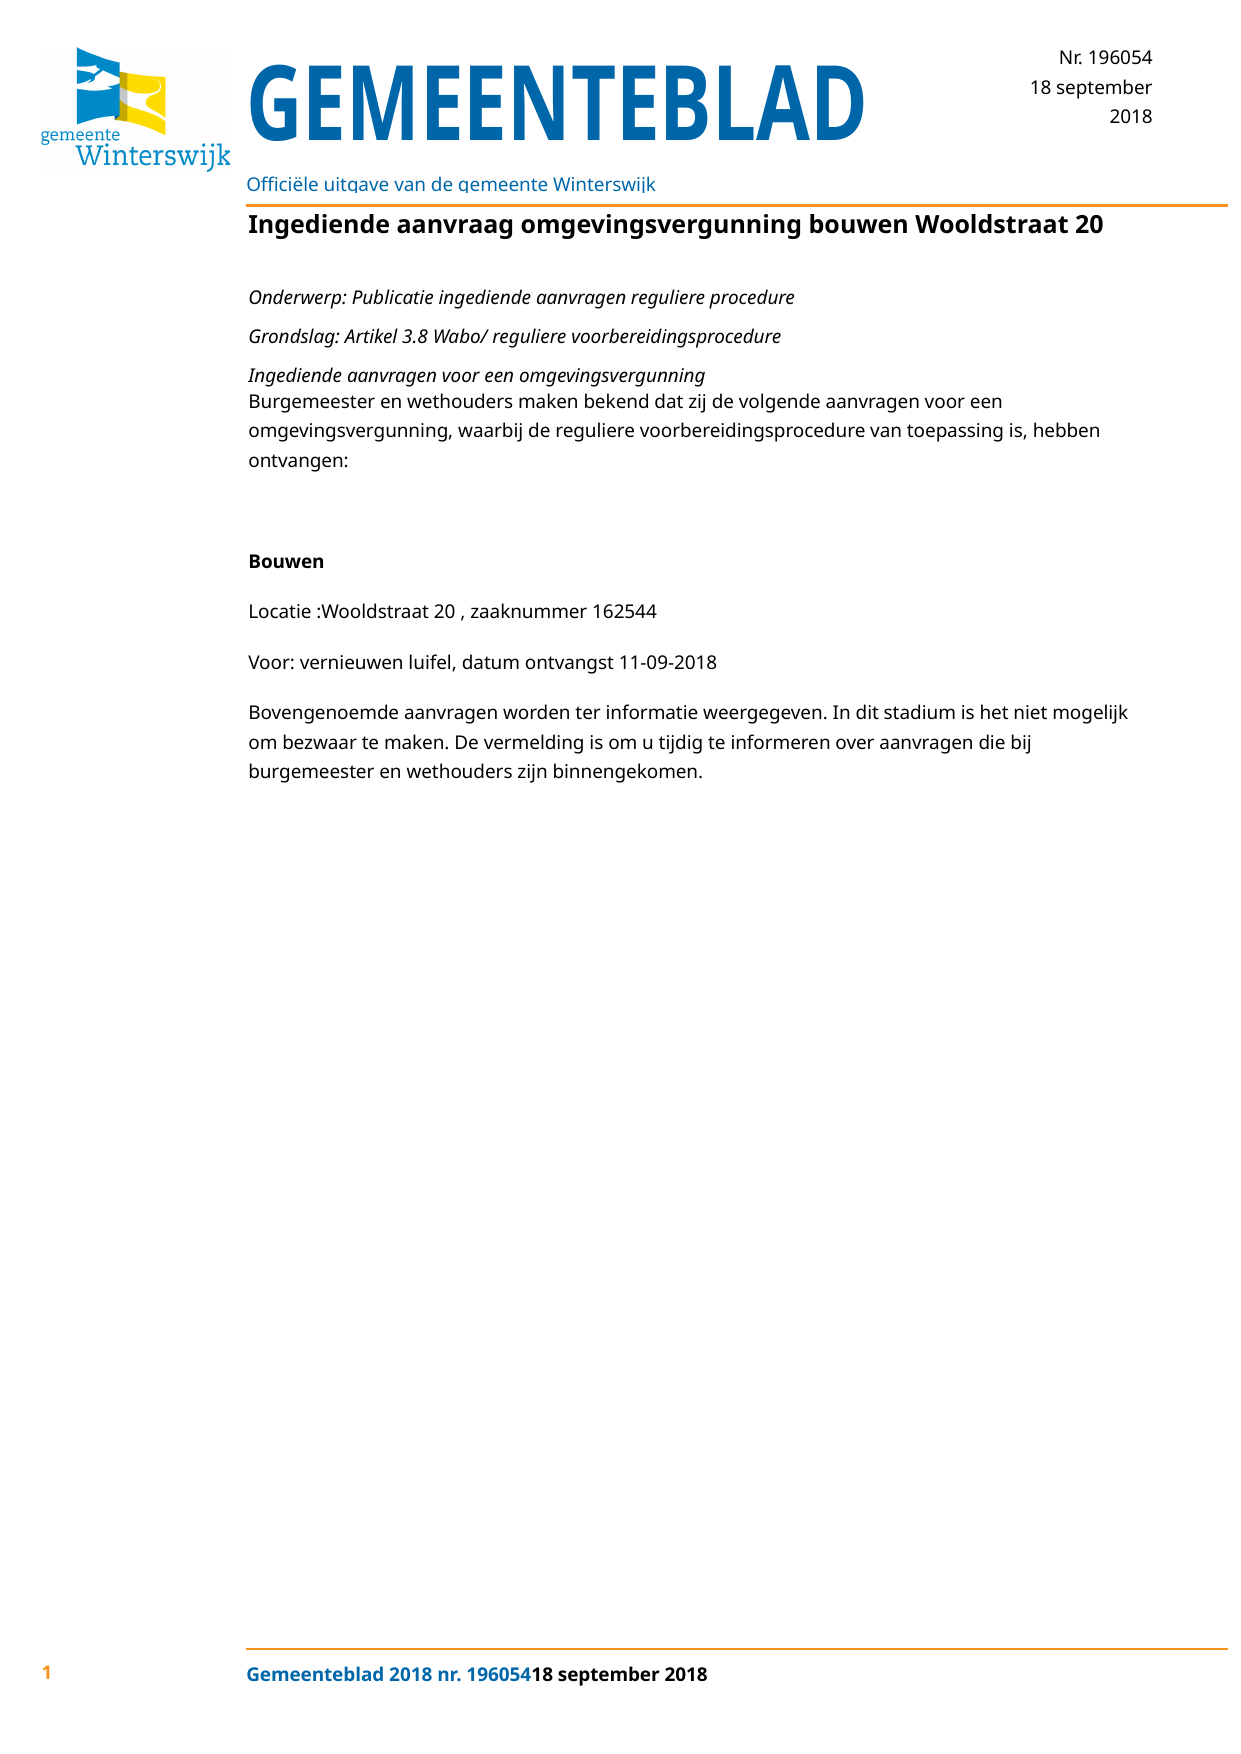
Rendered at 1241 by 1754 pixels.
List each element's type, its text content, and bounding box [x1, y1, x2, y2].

text Ingediende aanvraag omgevingsvergunning bouwen Wooldstraat 20 [248, 207, 1152, 241]
picture [41, 47, 231, 172]
text Onderwerp: Publicatie ingediende aanvragen reguliere procedure [248, 284, 1152, 309]
text Voor: vernieuwen luifel, datum ontvangst 11-09-2018 [248, 649, 1152, 675]
picture [225, 153, 231, 162]
text Locatie :Wooldstraat 20 , zaaknummer 162544 [248, 598, 1152, 624]
text Bovengenoemde aanvragen worden ter informatie weergegeven. In dit stadium is het niet mogelijk om bezwaar te maken. De vermelding is om u tijdig te informeren over aanvragen die bij burgemeester en wethouders zijn binnengekomen. [248, 699, 1152, 784]
text Ingediende aanvragen voor een omgevingsvergunning [248, 362, 1152, 388]
text Burgemeester en wethouders maken bekend dat zij de volgende aanvragen voor een omgevingsvergunning, waarbij de reguliere voorbereidingsprocedure van toepassing is, hebben ontvangen: [248, 388, 1152, 473]
text Grondslag: Artikel 3.8 Wabo/ reguliere voorbereidingsprocedure [248, 323, 1152, 349]
text Bouwen [248, 548, 1152, 574]
